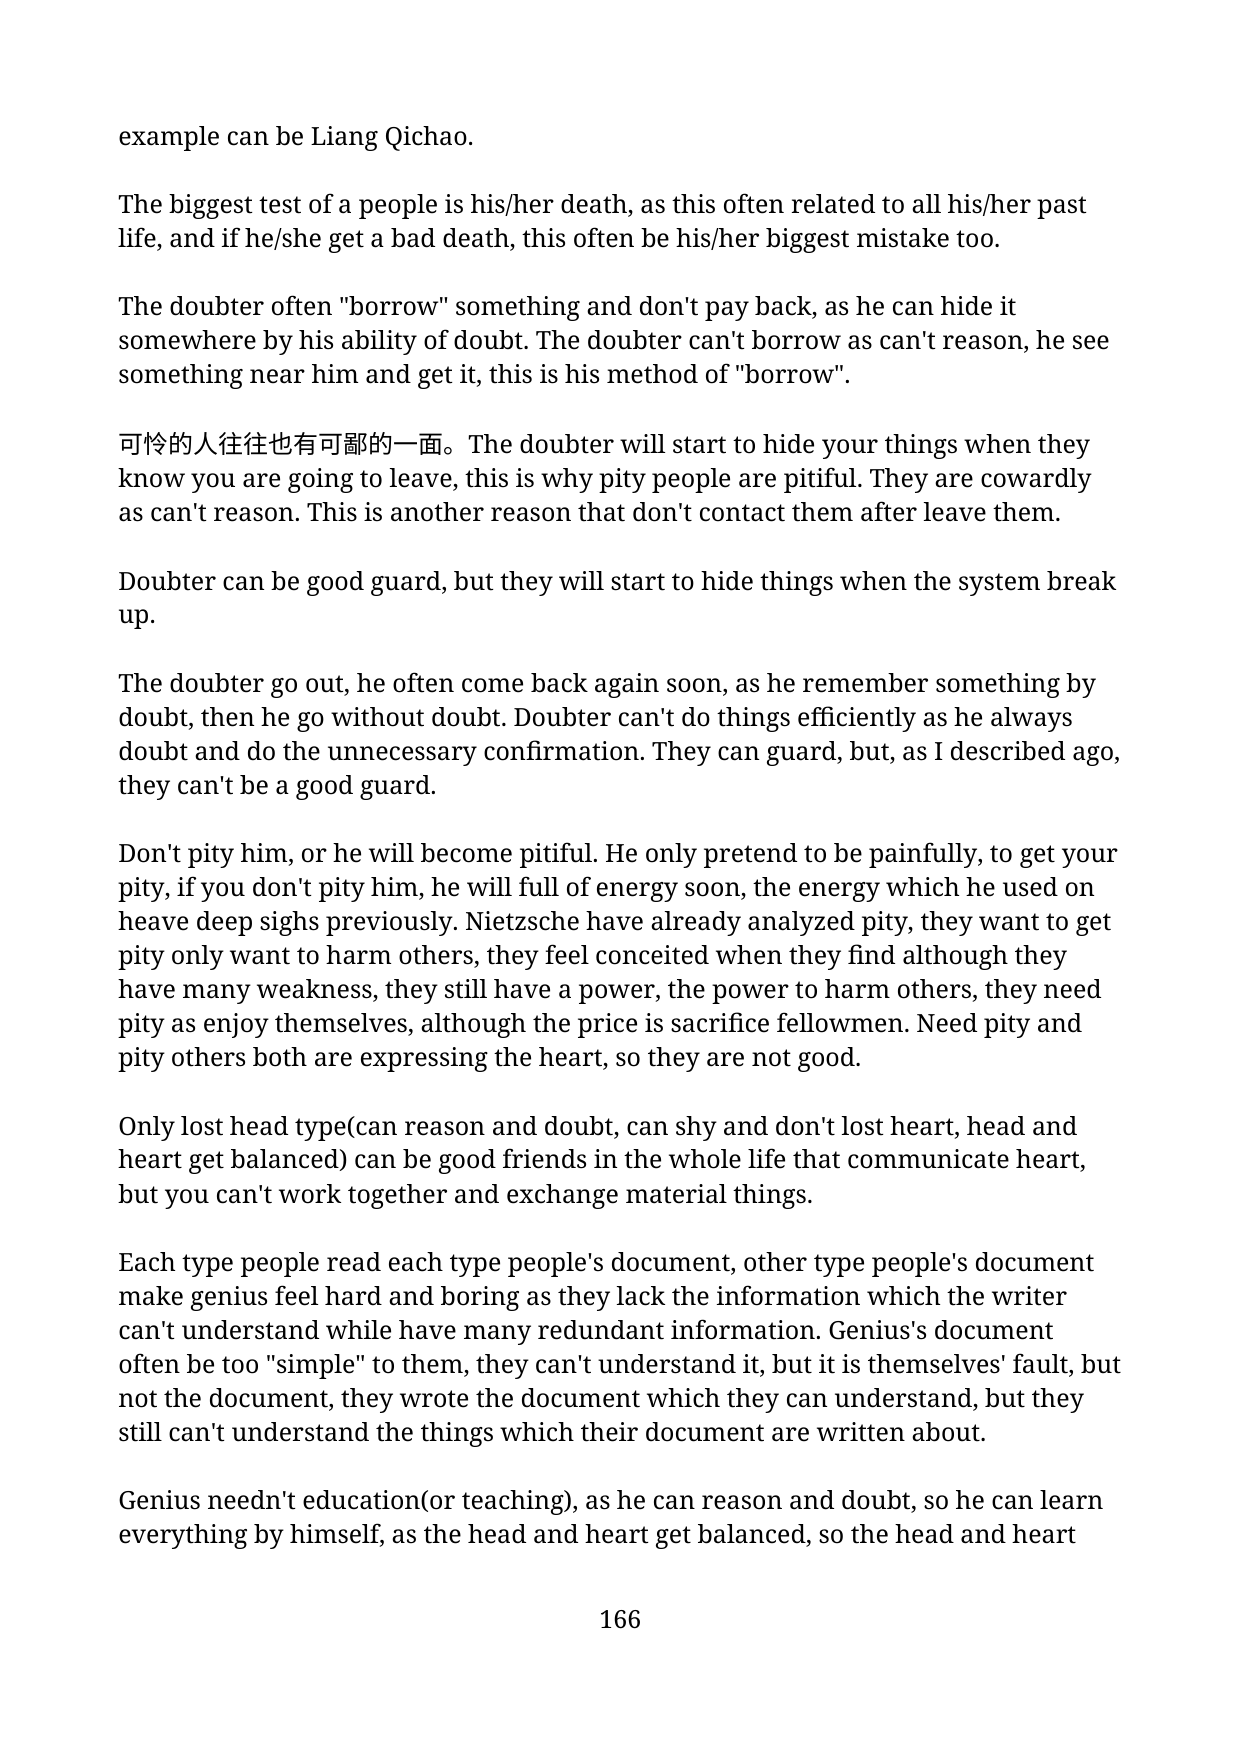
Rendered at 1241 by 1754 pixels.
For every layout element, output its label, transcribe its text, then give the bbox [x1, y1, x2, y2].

text The doubter often "borrow" something and don't pay back, as he can hide it somewhere by his ability of doubt. The doubter can't borrow as can't reason, he see something near him and get it, this is his method of "borrow". [118, 288, 1122, 391]
text example can be Liang Qichao. [118, 118, 1122, 152]
text Genius needn't education(or teaching), as he can reason and doubt, so he can learn everything by himself, as the head and heart get balanced, so the head and heart [118, 1483, 1122, 1551]
text Doubter can be good guard, but they will start to hide things when the system break up. [118, 563, 1122, 631]
text The biggest test of a people is his/her death, as this often related to all his/her past life, and if he/she get a bad death, this often be his/her biggest mistake too. [118, 186, 1122, 254]
text 可怜的人往往也有可鄙的一面。The doubter will start to hide your things when they know you are going to leave, this is why pity people are pitiful. They are cowardly as can't reason. This is another reason that don't contact them after leave them. [118, 425, 1122, 529]
text Don't pity him, or he will become pitiful. He only pretend to be painfully, to get your pity, if you don't pity him, he will full of energy soon, the energy which he used on heave deep sighs previously. Nietzsche have already analyzed pity, they want to get pity only want to harm others, they feel conceited when they find although they have many weakness, they still have a power, the power to harm others, they need pity as enjoy themselves, although the price is sacrifice fellowmen. Need pity and pity others both are expressing the heart, so they are not good. [118, 836, 1122, 1074]
text The doubter go out, he often come back again soon, as he remember something by doubt, then he go without doubt. Doubter can't do things efficiently as he always doubt and do the unnecessary confirmation. They can guard, but, as I described ago, they can't be a good guard. [118, 665, 1122, 802]
text Only lost head type(can reason and doubt, can shy and don't lost heart, head and heart get balanced) can be good friends in the whole life that communicate heart, but you can't work together and exchange material things. [118, 1108, 1122, 1210]
text Each type people read each type people's document, other type people's document make genius feel hard and boring as they lack the information which the writer can't understand while have many redundant information. Genius's document often be too "simple" to them, they can't understand it, but it is themselves' fault, but not the document, they wrote the document which they can understand, but they still can't understand the things which their document are written about. [118, 1244, 1122, 1449]
